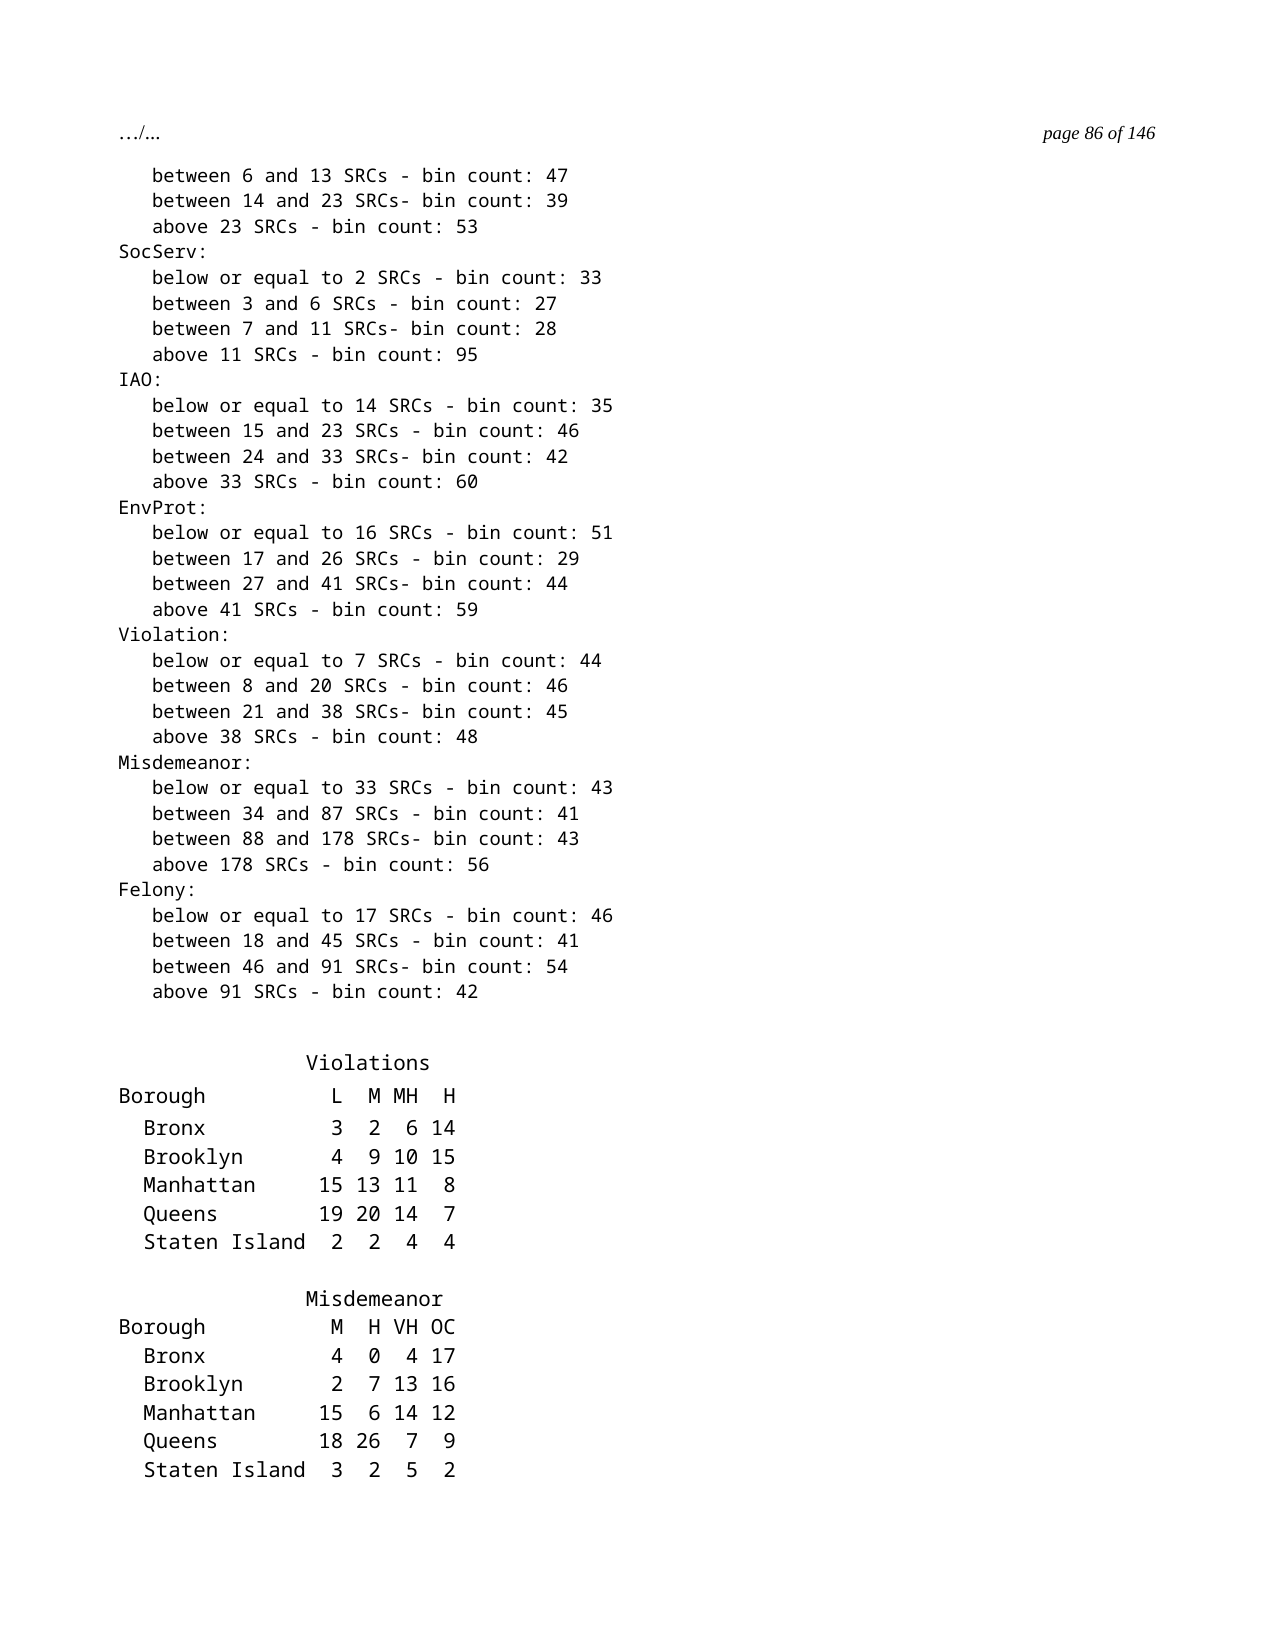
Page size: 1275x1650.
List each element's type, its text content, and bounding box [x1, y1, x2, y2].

text below or equal to 16 SRCs - bin count: 51 [118, 519, 1157, 545]
text between 46 and 91 SRCs- bin count: 54 [118, 953, 1157, 979]
text above 23 SRCs - bin count: 53 [118, 213, 1157, 239]
text Bronx 4 0 4 17 [118, 1341, 1157, 1369]
text Manhattan 15 13 11 8 [118, 1170, 1157, 1199]
text Misdemeanor [118, 1284, 1157, 1312]
text between 88 and 178 SRCs- bin count: 43 [118, 826, 1157, 851]
text between 17 and 26 SRCs - bin count: 29 [118, 545, 1157, 571]
text IAO: [118, 366, 1157, 392]
text Staten Island 3 2 5 2 [118, 1455, 1157, 1483]
text between 3 and 6 SRCs - bin count: 27 [118, 290, 1157, 315]
text Brooklyn 4 9 10 15 [118, 1142, 1157, 1170]
text between 27 and 41 SRCs- bin count: 44 [118, 571, 1157, 596]
text between 6 and 13 SRCs - bin count: 47 [118, 162, 1157, 188]
text below or equal to 33 SRCs - bin count: 43 [118, 775, 1157, 800]
text above 91 SRCs - bin count: 42 [118, 979, 1157, 1004]
text Bronx 3 2 6 14 [118, 1113, 1157, 1142]
text Queens 18 26 7 9 [118, 1426, 1157, 1455]
text below or equal to 2 SRCs - bin count: 33 [118, 264, 1157, 290]
text Violation: [118, 622, 1157, 647]
text between 34 and 87 SRCs - bin count: 41 [118, 800, 1157, 826]
text below or equal to 17 SRCs - bin count: 46 [118, 902, 1157, 928]
text Queens 19 20 14 7 [118, 1199, 1157, 1227]
text SocServ: [118, 239, 1157, 264]
text Staten Island 2 2 4 4 [118, 1227, 1157, 1256]
text between 15 and 23 SRCs - bin count: 46 [118, 417, 1157, 443]
text above 33 SRCs - bin count: 60 [118, 468, 1157, 494]
text between 14 and 23 SRCs- bin count: 39 [118, 188, 1157, 213]
text EnvProt: [118, 494, 1157, 519]
text Borough M H VH OC [118, 1312, 1157, 1341]
text above 41 SRCs - bin count: 59 [118, 596, 1157, 622]
text Felony: [118, 877, 1157, 902]
text between 21 and 38 SRCs- bin count: 45 [118, 698, 1157, 724]
text between 8 and 20 SRCs - bin count: 46 [118, 673, 1157, 698]
text above 11 SRCs - bin count: 95 [118, 341, 1157, 366]
text below or equal to 14 SRCs - bin count: 35 [118, 392, 1157, 417]
text Misdemeanor: [118, 749, 1157, 775]
text above 38 SRCs - bin count: 48 [118, 724, 1157, 749]
text between 18 and 45 SRCs - bin count: 41 [118, 928, 1157, 953]
text between 24 and 33 SRCs- bin count: 42 [118, 443, 1157, 468]
text between 7 and 11 SRCs- bin count: 28 [118, 315, 1157, 341]
text Brooklyn 2 7 13 16 [118, 1369, 1157, 1398]
text below or equal to 7 SRCs - bin count: 44 [118, 647, 1157, 673]
text Manhattan 15 6 14 12 [118, 1398, 1157, 1426]
text above 178 SRCs - bin count: 56 [118, 851, 1157, 877]
text Violations Borough L M MH H [118, 1048, 1157, 1109]
